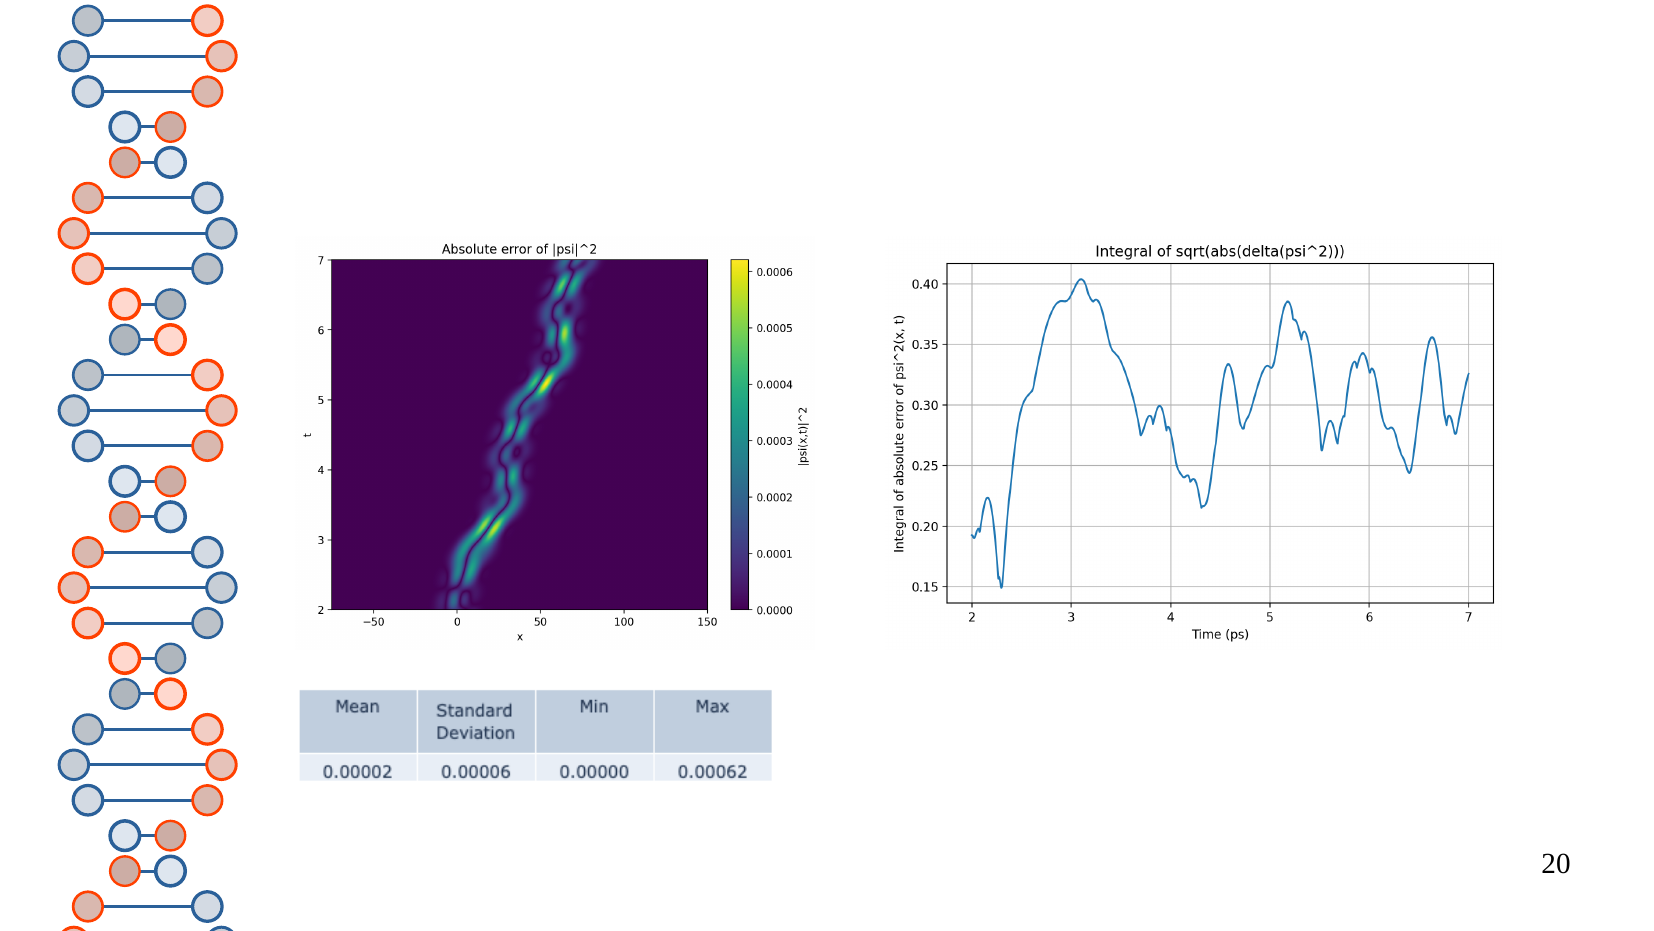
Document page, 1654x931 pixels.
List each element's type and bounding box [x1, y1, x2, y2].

picture [295, 236, 815, 650]
picture [286, 675, 790, 799]
picture [885, 236, 1502, 650]
